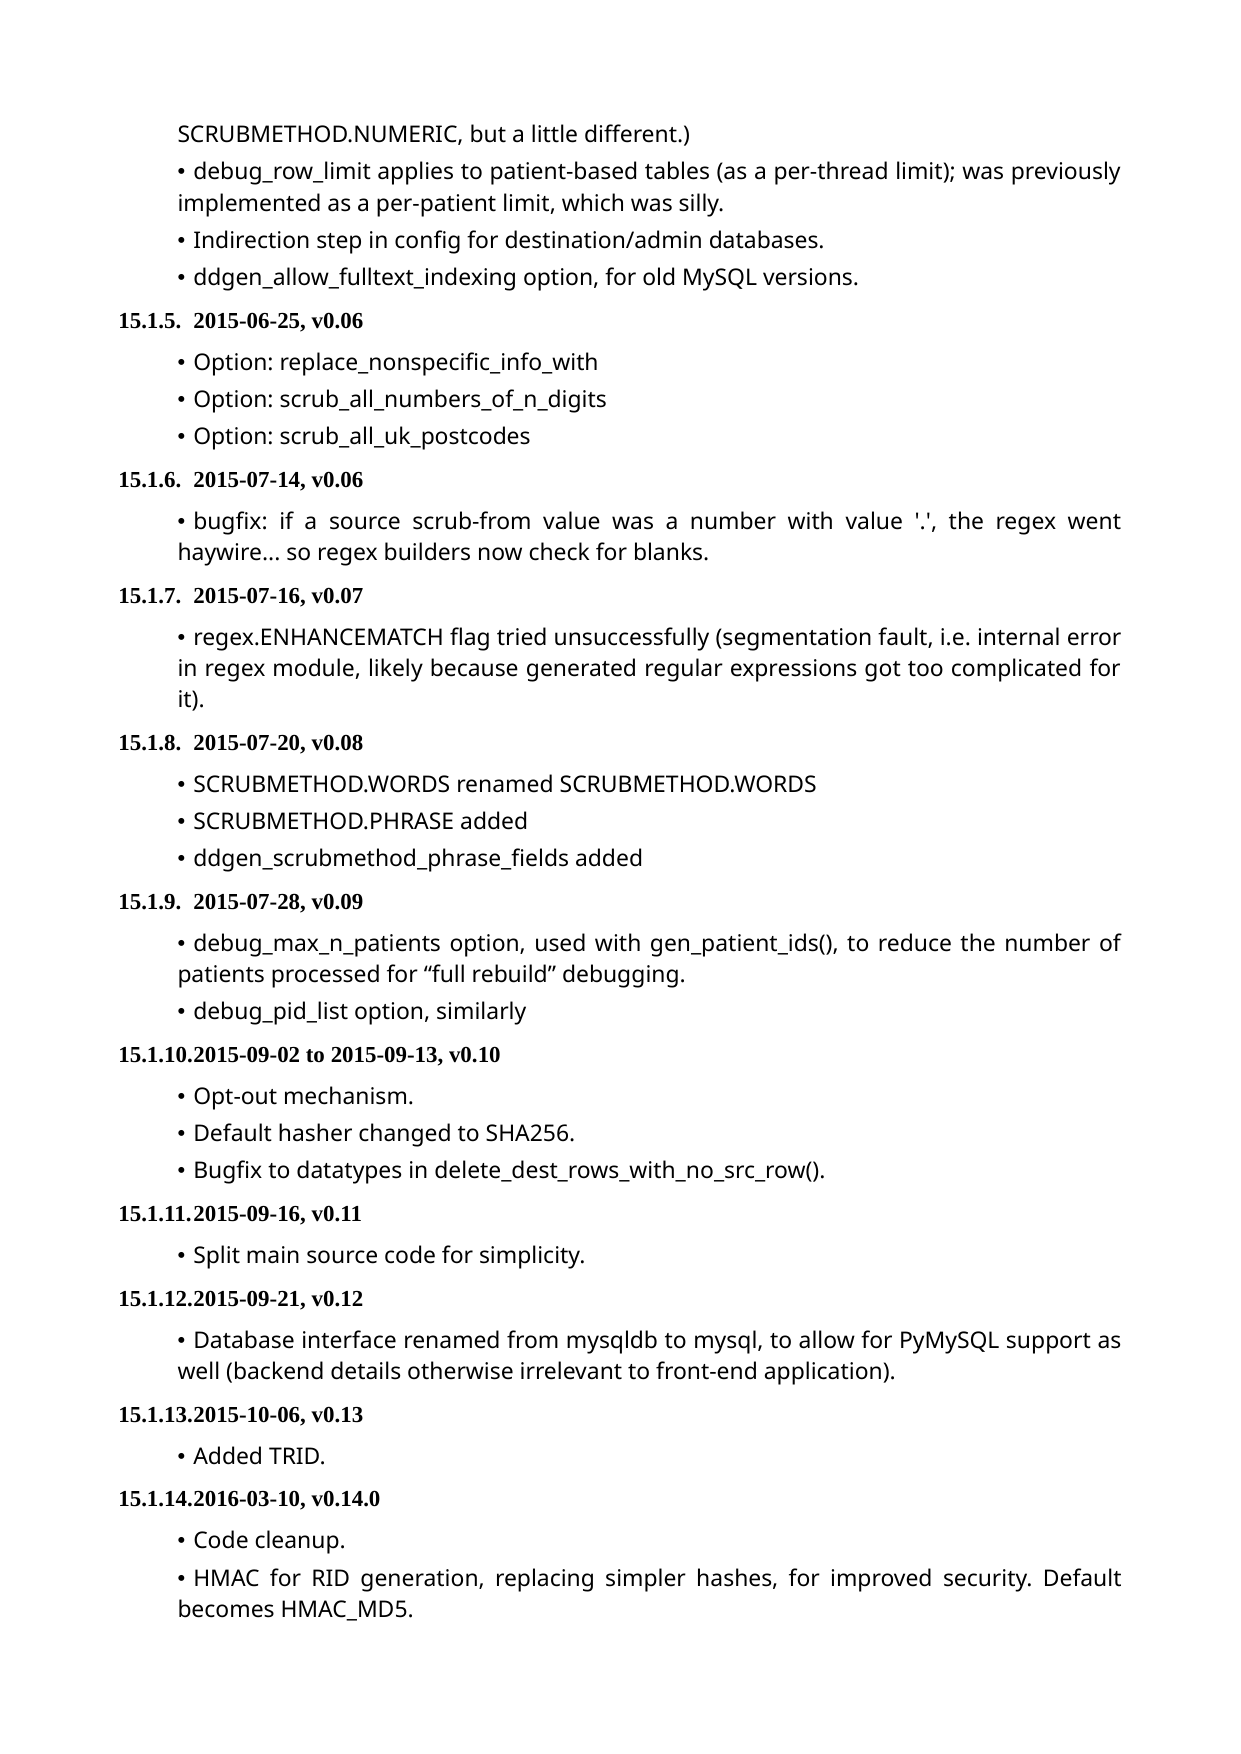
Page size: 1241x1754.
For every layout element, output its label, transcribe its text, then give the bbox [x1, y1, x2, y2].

list debug_max_n_patients option, used with gen_patient_ids(), to reduce the number of patients processed for “full rebuild” debugging. [177, 927, 1122, 989]
subtitle 2015-09-16, v0.11 [118, 1200, 1122, 1227]
list Option: replace_nonspecific_info_with [177, 346, 1122, 377]
list Code cleanup. [177, 1524, 1122, 1556]
subtitle 2015-07-16, v0.07 [118, 582, 1122, 608]
list Option: scrub_all_uk_postcodes [177, 420, 1122, 451]
subtitle 2015-09-21, v0.12 [118, 1285, 1122, 1311]
list Indirection step in config for destination/admin databases. [177, 224, 1122, 255]
subtitle 2015-07-20, v0.08 [118, 729, 1122, 755]
list Added TRID. [177, 1440, 1122, 1471]
list SCRUBMETHOD.PHRASE added [177, 805, 1122, 836]
list ddgen_allow_fulltext_indexing option, for old MySQL versions. [177, 261, 1122, 292]
list Opt-out mechanism. [177, 1080, 1122, 1111]
list debug_row_limit applies to patient-based tables (as a per-thread limit); was previously implemented as a per-patient limit, which was silly. [177, 155, 1122, 218]
list Bugfix to datatypes in delete_dest_rows_with_no_src_row(). [177, 1154, 1122, 1186]
subtitle 2015-07-28, v0.09 [118, 888, 1122, 914]
list SCRUBMETHOD.WORDS renamed SCRUBMETHOD.WORDS [177, 768, 1122, 799]
subtitle 2015-09-02 to 2015-09-13, v0.10 [118, 1041, 1122, 1067]
list Split main source code for simplicity. [177, 1239, 1122, 1270]
list HMAC for RID generation, replacing simpler hashes, for improved security. Default becomes HMAC_MD5. [177, 1562, 1122, 1624]
list debug_pid_list option, similarly [177, 995, 1122, 1027]
list bugfix: if a source scrub-from value was a number with value '.', the regex went haywire... so regex builders now check for blanks. [177, 505, 1122, 567]
subtitle 2015-06-25, v0.06 [118, 307, 1122, 333]
subtitle 2015-07-14, v0.06 [118, 466, 1122, 492]
subtitle 2015-10-06, v0.13 [118, 1401, 1122, 1427]
list Default hasher changed to SHA256. [177, 1117, 1122, 1148]
list ddgen_scrubmethod_phrase_fields added [177, 842, 1122, 873]
list SCRUBMETHOD.NUMERIC, but a little different.) [177, 118, 1122, 149]
list regex.ENHANCEMATCH flag tried unsuccessfully (segmentation fault, i.e. internal error in regex module, likely because generated regular expressions got too complicated for it). [177, 621, 1122, 714]
list Option: scrub_all_numbers_of_n_digits [177, 383, 1122, 414]
list Database interface renamed from mysqldb to mysql, to allow for PyMySQL support as well (backend details otherwise irrelevant to front-end application). [177, 1324, 1122, 1386]
subtitle 2016-03-10, v0.14.0 [118, 1486, 1122, 1512]
